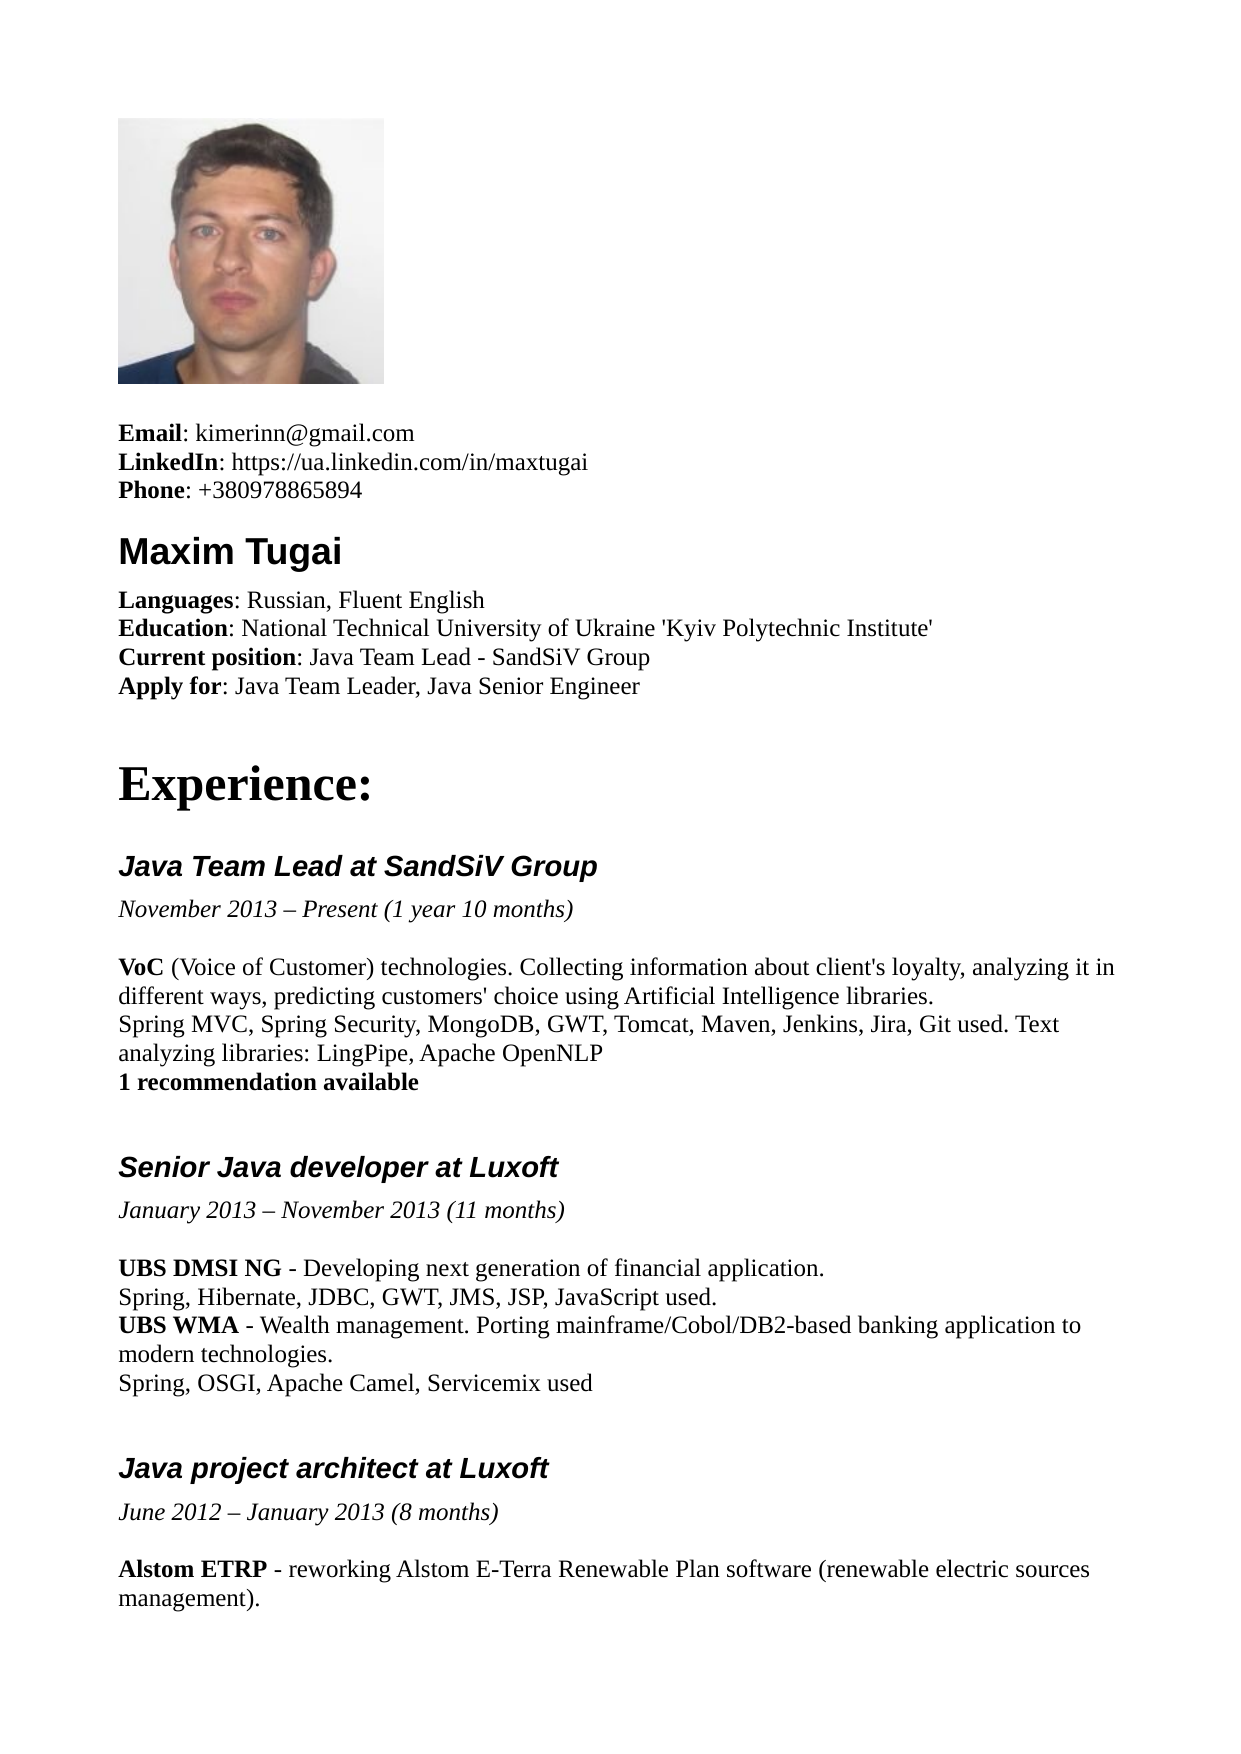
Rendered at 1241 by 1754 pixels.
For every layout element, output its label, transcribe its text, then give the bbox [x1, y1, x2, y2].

text UBS WMA - Wealth management. Porting mainframe/Cobol/DB2-based banking application to modern technologies. [118, 1311, 1122, 1368]
subtitle Senior Java developer at Luxoft [118, 1149, 1122, 1183]
text January 2013 – November 2013 (11 months) [118, 1196, 1122, 1224]
text Spring, Hibernate, JDBC, GWT, JMS, JSP, JavaScript used. [118, 1282, 1122, 1311]
text June 2012 – January 2013 (8 months) [118, 1497, 1122, 1525]
text management). [118, 1583, 1122, 1612]
text UBS DMSI NG - Developing next generation of financial application. [118, 1253, 1122, 1282]
subtitle Java project architect at Luxoft [118, 1451, 1122, 1484]
text Spring MVC, Spring Security, MongoDB, GWT, Tomcat, Maven, Jenkins, Jira, Git used. Text analyzing libraries: LingPipe, Apache OpenNLP [118, 1009, 1122, 1067]
text Email: kimerinn@gmail.com [118, 418, 1122, 447]
text Alstom ETRP - reworking Alstom E-Terra Renewable Plan software (renewable electric sources [118, 1554, 1122, 1583]
text Education: National Technical University of Ukraine 'Kyiv Polytechnic Institute' [118, 613, 1122, 642]
text LinkedIn: https://ua.linkedin.com/in/maxtugai [118, 447, 1122, 475]
title Maxim Tugai [118, 529, 1122, 572]
subtitle Java Team Lead at SandSiV Group [118, 848, 1122, 882]
text 1 recommendation available [118, 1067, 1122, 1096]
text Spring, OSGI, Apache Camel, Servicemix used [118, 1368, 1122, 1397]
text November 2013 – Present (1 year 10 months) [118, 894, 1122, 923]
text VoC (Voice of Customer) technologies. Collecting information about client's loyalty, analyzing it in different ways, predicting customers' choice using Artificial Intelligence libraries. [118, 952, 1122, 1009]
subtitle Experience: [118, 753, 1122, 811]
picture [118, 118, 384, 384]
text Apply for: Java Team Leader, Java Senior Engineer [118, 671, 1122, 700]
text Phone: +380978865894 [118, 475, 1122, 504]
text Current position: Java Team Lead - SandSiV Group [118, 642, 1122, 671]
text Languages: Russian, Fluent English [118, 585, 1122, 613]
